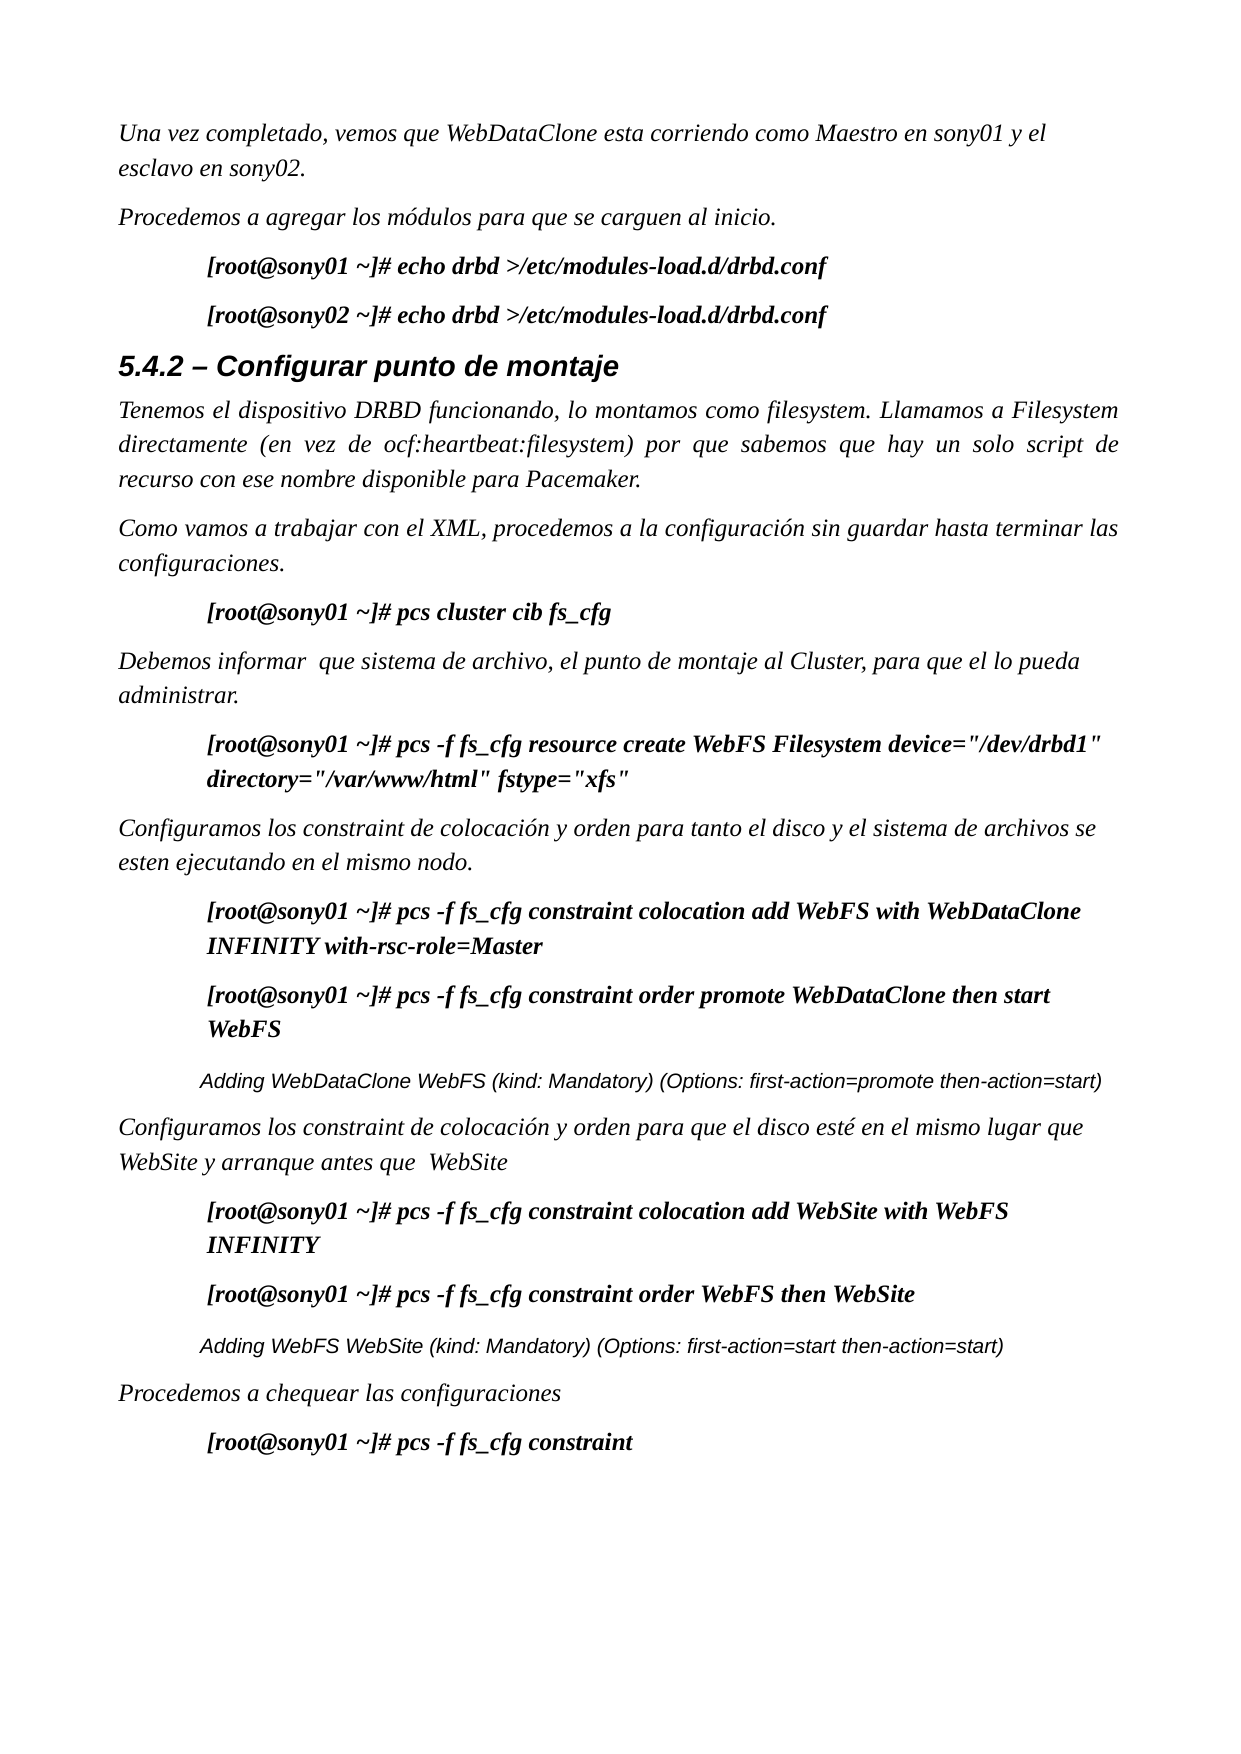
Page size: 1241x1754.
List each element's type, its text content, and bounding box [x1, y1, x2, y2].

text [root@sony02 ~]# echo drbd >/etc/modules-load.d/drbd.conf [207, 300, 1122, 328]
text [root@sony01 ~]# pcs -f fs_cfg constraint [207, 1427, 1122, 1456]
subtitle 5.4.2 – Configurar punto de montaje [118, 349, 1122, 383]
text Como vamos a trabajar con el XML, procedemos a la configuración sin guardar hasta terminar las configuraciones. [118, 513, 1122, 576]
text [root@sony01 ~]# pcs cluster cib fs_cfg [207, 597, 1122, 625]
text Tenemos el dispositivo DRBD funcionando, lo montamos como filesystem. Llamamos a Filesystem directamente (en vez de ocf:heartbeat:filesystem) por que sabemos que hay un solo script de recurso con ese nombre disponible para Pacemaker. [118, 395, 1122, 493]
text [root@sony01 ~]# pcs -f fs_cfg constraint order promote WebDataClone then start WebFS [207, 980, 1122, 1043]
text Procedemos a agregar los módulos para que se carguen al inicio. [118, 202, 1122, 230]
text Procedemos a chequear las configuraciones [118, 1378, 1122, 1406]
text [root@sony01 ~]# pcs -f fs_cfg resource create WebFS Filesystem device="/dev/drbd1" directory="/var/www/html" fstype="xfs" [207, 729, 1122, 792]
text Una vez completado, vemos que WebDataClone esta corriendo como Maestro en sony01 y el esclavo en sony02. [118, 118, 1122, 181]
text [root@sony01 ~]# pcs -f fs_cfg constraint colocation add WebFS with WebDataClone INFINITY with-rsc-role=Master [207, 896, 1122, 959]
text [root@sony01 ~]# echo drbd >/etc/modules-load.d/drbd.conf [207, 251, 1122, 279]
text Debemos informar que sistema de archivo, el punto de montaje al Cluster, para que el lo pueda administrar. [118, 646, 1122, 709]
text [root@sony01 ~]# pcs -f fs_cfg constraint colocation add WebSite with WebFS INFINITY [207, 1196, 1122, 1259]
text [root@sony01 ~]# pcs -f fs_cfg constraint order WebFS then WebSite [207, 1279, 1122, 1308]
text Configuramos los constraint de colocación y orden para tanto el disco y el sistema de archivos se esten ejecutando en el mismo nodo. [118, 813, 1122, 876]
text Configuramos los constraint de colocación y orden para que el disco esté en el mismo lugar que WebSite y arranque antes que WebSite [118, 1112, 1122, 1176]
